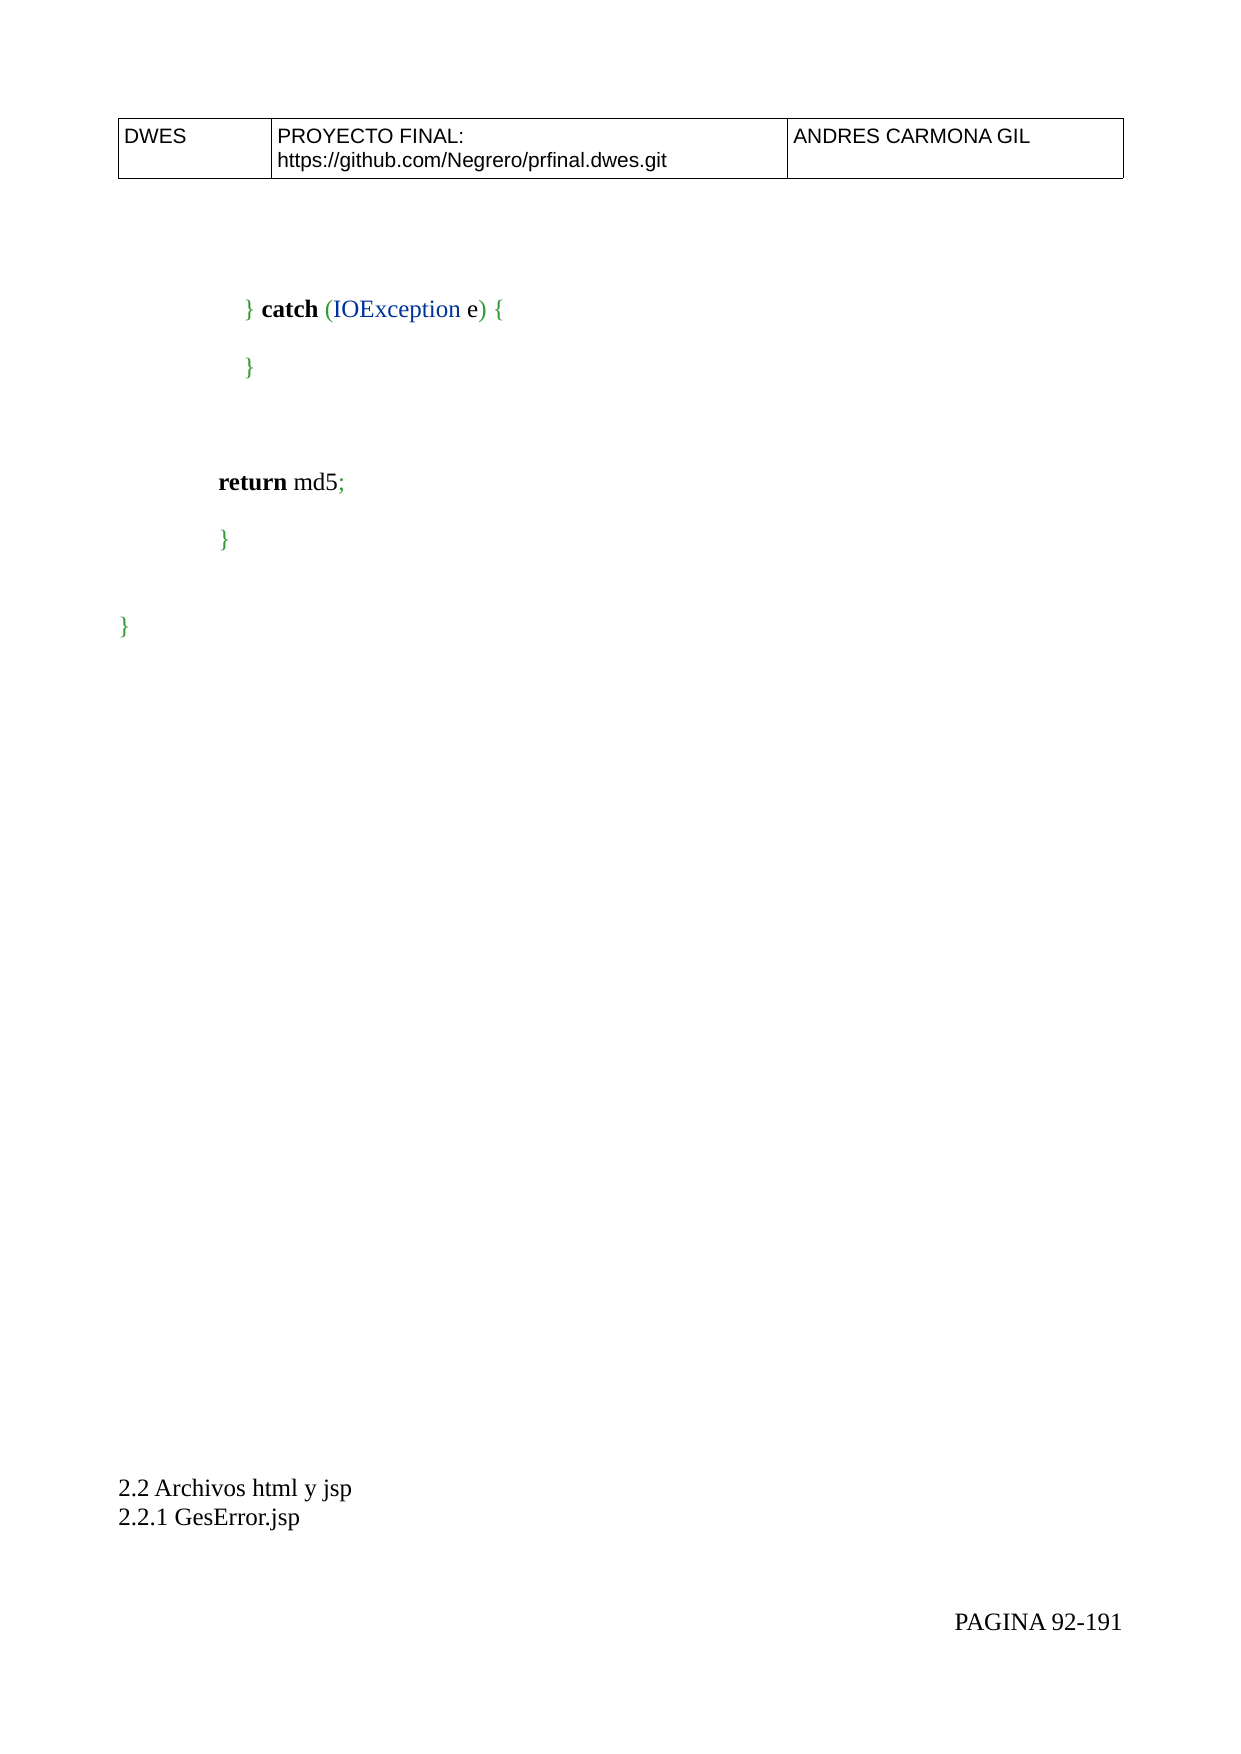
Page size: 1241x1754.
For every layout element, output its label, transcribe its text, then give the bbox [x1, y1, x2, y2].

text 2.2 Archivos html y jsp [118, 1473, 1122, 1502]
text } [118, 611, 1122, 639]
text } [118, 524, 1122, 553]
text } catch (IOException e) { [118, 294, 1122, 323]
text 2.2.1 GesError.jsp [118, 1502, 1122, 1531]
text } [118, 352, 1122, 381]
text return md5; [118, 467, 1122, 496]
